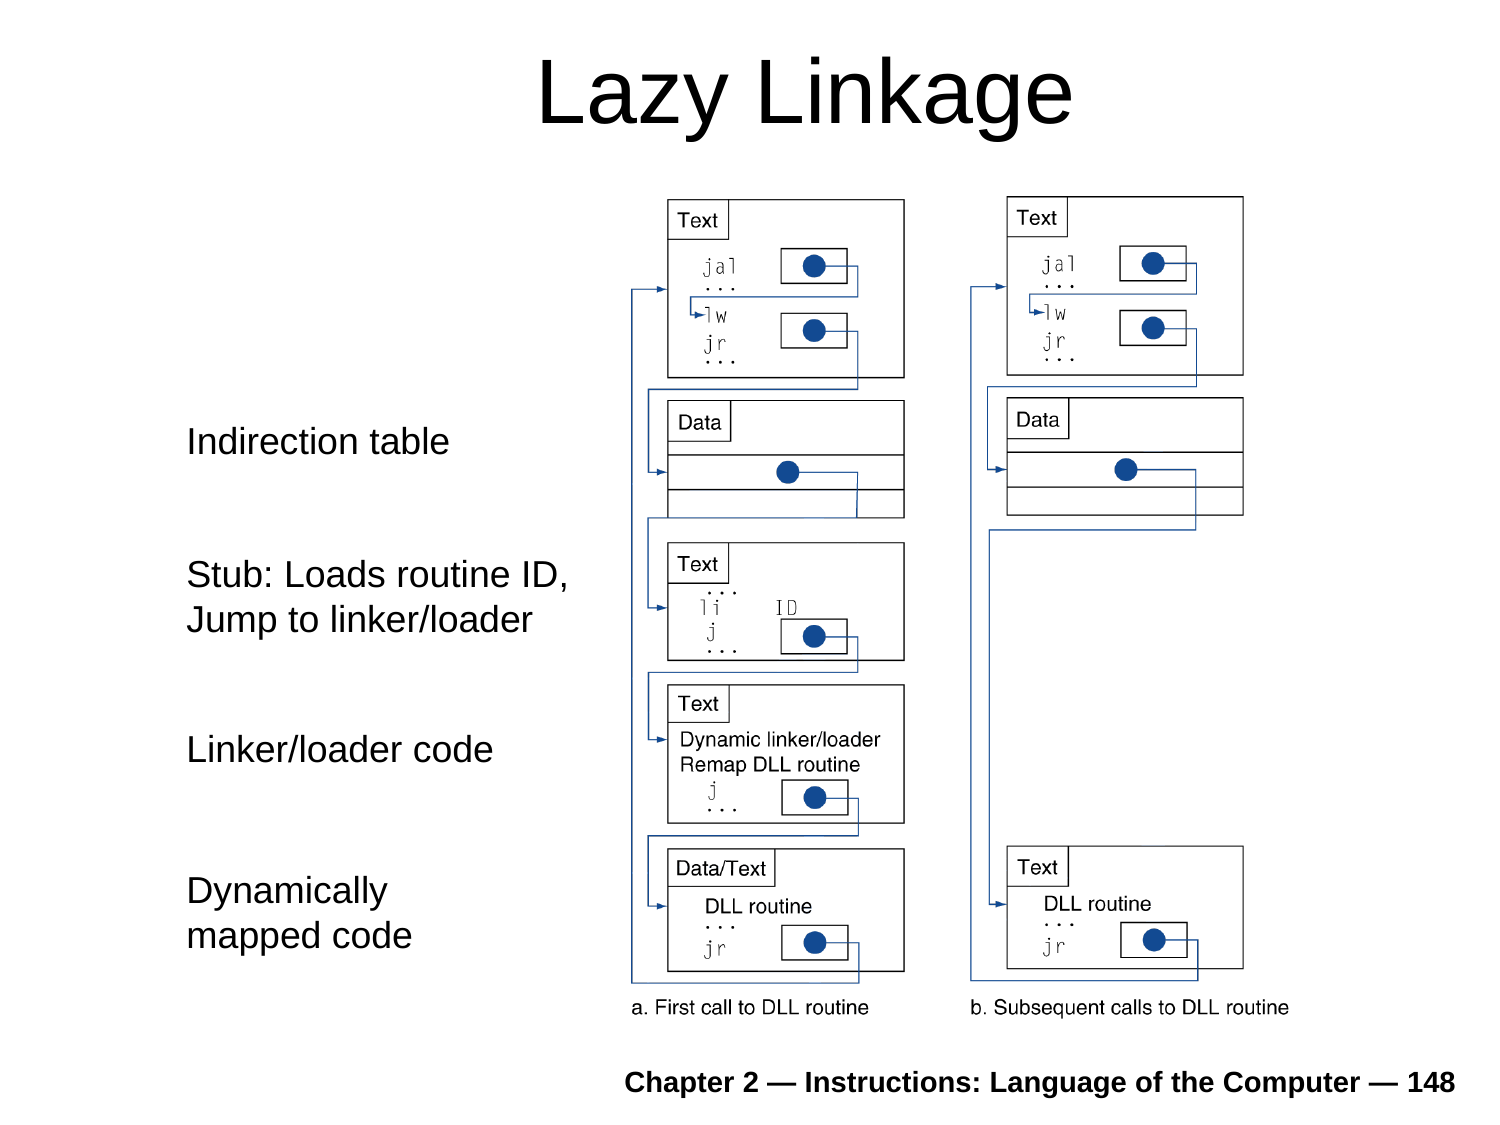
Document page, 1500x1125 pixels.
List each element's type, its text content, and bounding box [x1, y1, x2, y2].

text_box Indirection table [171, 409, 466, 471]
text_box Dynamically mapped code [171, 858, 428, 965]
picture [631, 196, 1289, 1019]
text_box Stub: Loads routine ID, Jump to linker/loader [171, 542, 585, 648]
text_box Linker/loader code [171, 716, 509, 778]
text_box Chapter 2 — Instructions: Language of the Computer — <number> [277, 1046, 1471, 1106]
title Lazy Linkage [112, 23, 1468, 149]
